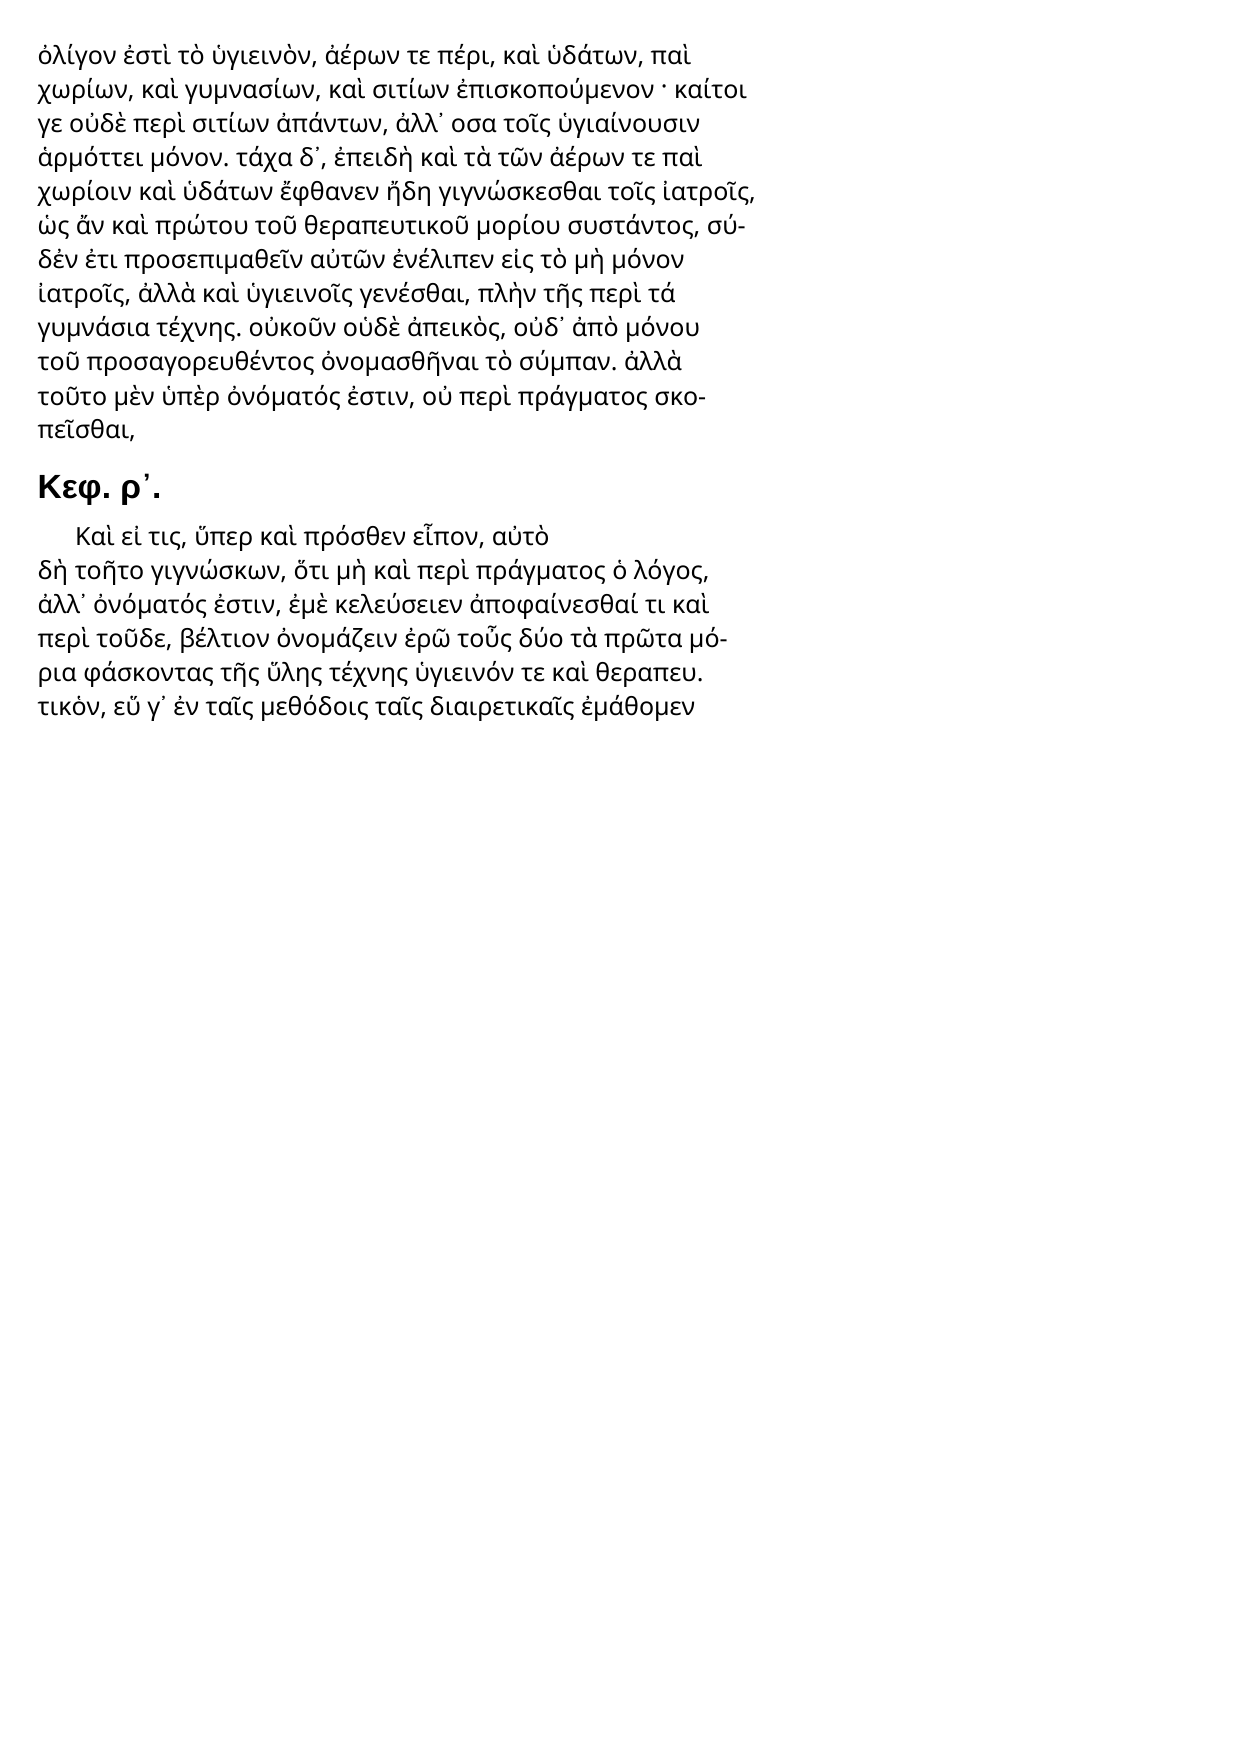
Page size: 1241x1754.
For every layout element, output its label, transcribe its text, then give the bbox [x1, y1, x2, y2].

subtitle Κεφ. ρ᾽. [37, 467, 1203, 506]
text Καὶ εἰ τις, ὕπερ καὶ πρόσθεν εἶπον, αὐτὸ δὴ τοῆτο γιγνώσκων, ὅτι μὴ καὶ περὶ πράγματος ὁ λόγος, ἀλλ᾽ ὀνόματός ἐστιν, ἐμὲ κελεύσειεν ἀποφαίνεσθαί τι καὶ περὶ τοῦδε, βέλτιον ὀνομάζειν ἐρῶ τοὖς δύο τὰ πρῶτα μό- ρια φάσκοντας τῆς ὕλης τέχνης ὑγιεινόν τε καὶ θεραπευ. τικὁν, εὕ γ᾽ ἐν ταῖς μεθόδοις ταῖς διαιρετικαῖς ἐμάθομεν [37, 518, 1203, 723]
text ὀλίγον ἐστὶ τὸ ὑγιεινὸν, ἀέρων τε πέρι, καὶ ὑδάτων, παὶ χωρίων, καὶ γυμνασίων, καὶ σιτίων ἐπισκοπούμενον · καίτοι γε οὐδὲ περὶ σιτίων ἀπάντων, ἀλλ᾽ οσα τοῖς ὑγιαίνουσιν ἁρμόττει μόνον. τάχα δ᾽, ἐπειδὴ καὶ τὰ τῶν ἀέρων τε παὶ χωρίοιν καὶ ὑδάτων ἔφθανεν ἤδη γιγνώσκεσθαι τοῖς ἰατροῖς, ὡς ἄν καὶ πρώτου τοῦ θεραπευτικοῦ μορίου συστάντος, σύ- δἐν ἐτι προσεπιμαθεῖν αὐτῶν ἐνέλιπεν εἰς τὸ μὴ μόνον ἰατροῖς, ἀλλὰ καὶ ὑγιεινοῖς γενέσθαι, πλὴν τῆς περὶ τά γυμνάσια τέχνης. οὐκοῦν οὑδὲ ἀπεικὸς, οὐδ᾽ ἀπὸ μόνου τοῦ προσαγορευθέντος ὀνομασθῆναι τὸ σύμπαν. ἀλλὰ τοῦτο μὲν ὑπὲρ ὀνόματός ἐστιν, οὐ περὶ πράγματος σκο- πεῖσθαι, [37, 37, 1203, 446]
